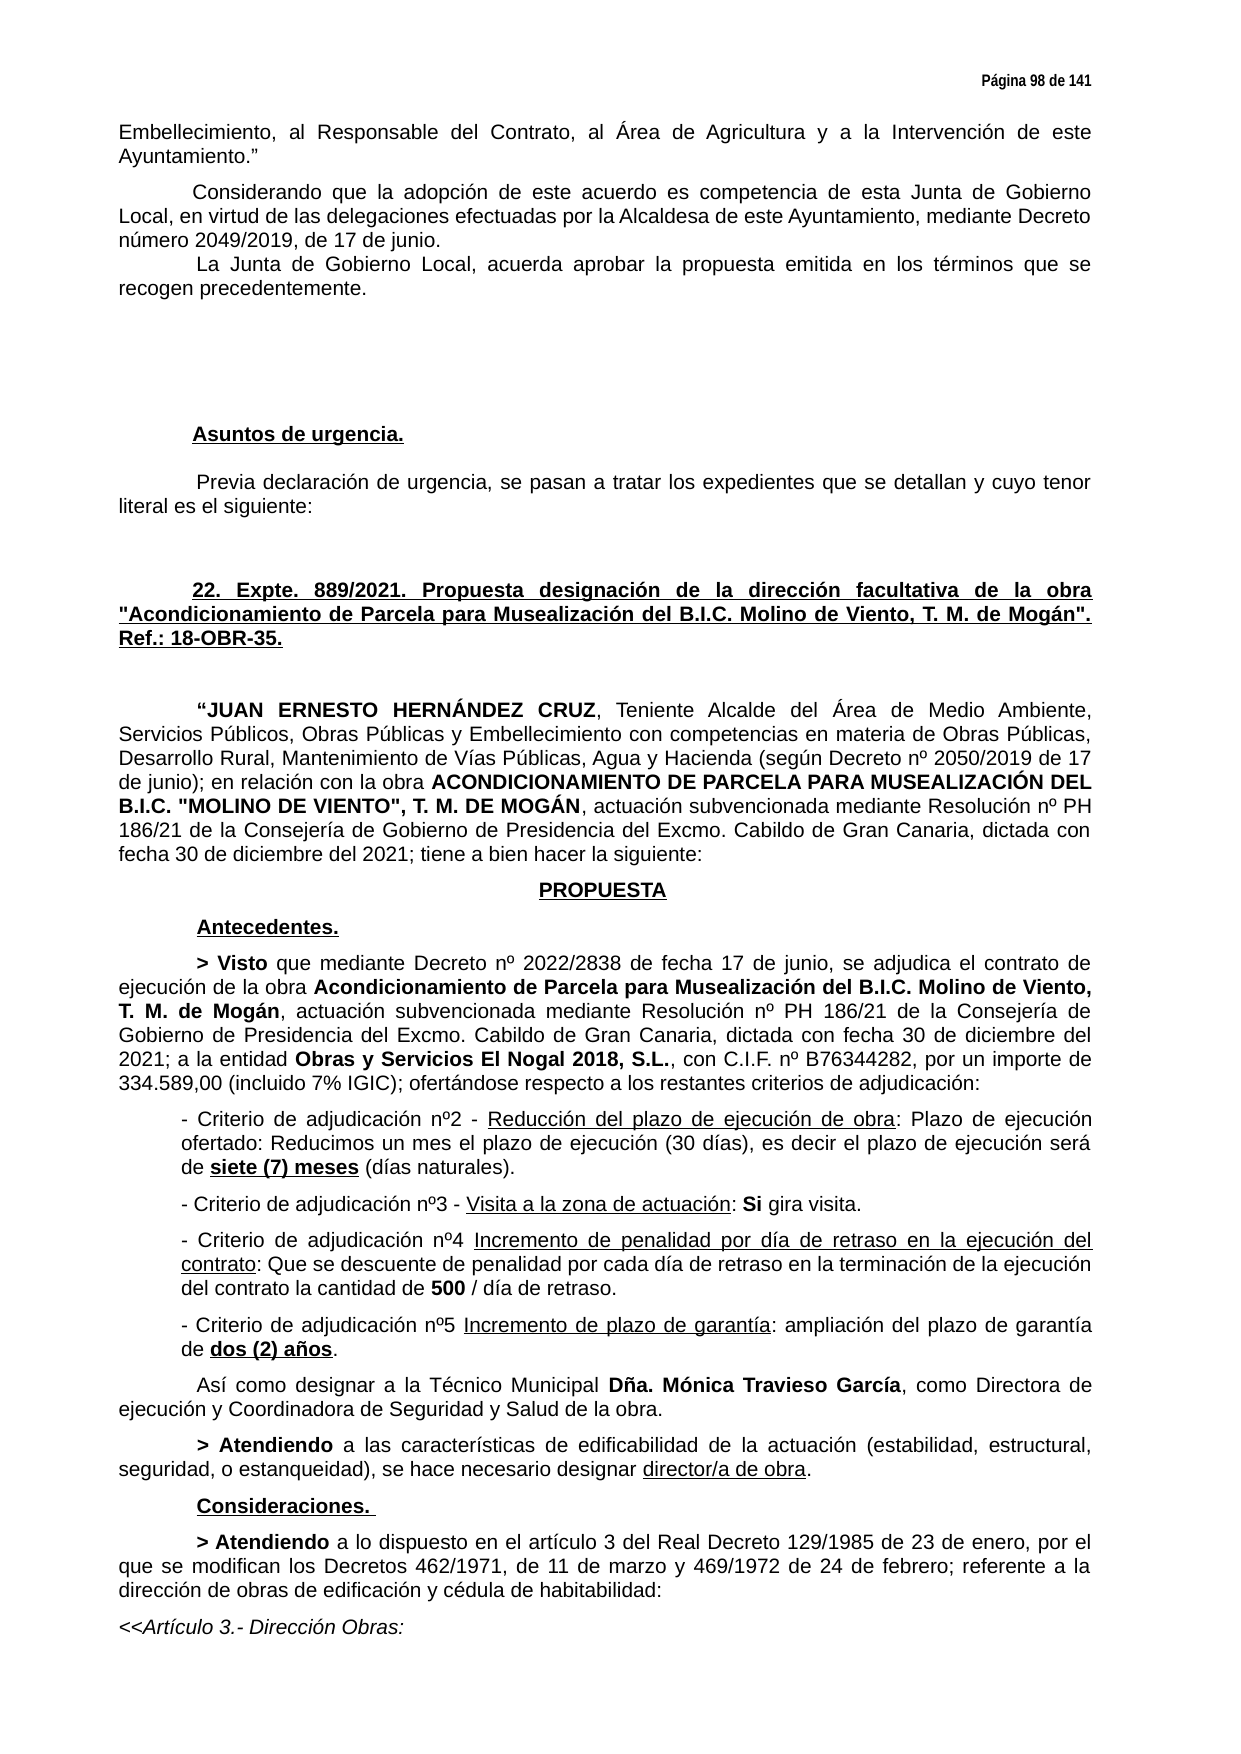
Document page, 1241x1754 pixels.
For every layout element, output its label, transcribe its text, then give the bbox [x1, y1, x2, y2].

text 22. Expte. 889/2021. Propuesta designación de la dirección facultativa de la obra "Acondicionamiento de Parcela para Musealización del B.I.C. Molino de Viento, T. M. de Mogán". [118, 578, 1092, 623]
text > Atendiendo a lo dispuesto en el artículo 3 del Real Decreto 129/1985 de 23 de enero, por el que se modifican los Decretos 462/1971, de 11 de marzo y 469/1972 de 24 de febrero; referente a la dirección de obras de edificación y cédula de habitabilidad: [118, 1530, 1092, 1602]
text Ref.: 18-OBR-35. [118, 624, 1092, 650]
text - Criterio de adjudicación nº4 Incremento de penalidad por día de retraso en la ejecución del contrato: Que se descuente de penalidad por cada día de retraso en la terminación de la ejecución del contrato la cantidad de 500 / día de retraso. [181, 1228, 1092, 1300]
text > Atendiendo a las características de edificabilidad de la actuación (estabilidad, estructural, seguridad, o estanqueidad), se hace necesario designar director/a de obra. [118, 1433, 1092, 1481]
text - Criterio de adjudicación nº2 - Reducción del plazo de ejecución de obra: Plazo de ejecución ofertado: Reducimos un mes el plazo de ejecución (30 días), es decir el plazo de ejecución será de siete (7) meses (días naturales). [181, 1107, 1092, 1179]
text - Criterio de adjudicación nº5 Incremento de plazo de garantía: ampliación del plazo de garantía de dos (2) años. [181, 1312, 1092, 1360]
text Antecedentes. [118, 914, 1092, 938]
text PROPUESTA [118, 878, 1092, 902]
text “JUAN ERNESTO HERNÁNDEZ CRUZ, Teniente Alcalde del Área de Medio Ambiente, Servicios Públicos, Obras Públicas y Embellecimiento con competencias en materia de Obras Públicas, Desarrollo Rural, Mantenimiento de Vías Públicas, Agua y Hacienda (según Decreto nº 2050/2019 de 17 de junio); en relación con la obra ACONDICIONAMIENTO DE PARCELA PARA MUSEALIZACIÓN DEL B.I.C. "MOLINO DE VIENTO", T. M. DE MOGÁN, actuación subvencionada mediante Resolución nº PH 186/21 de la Consejería de Gobierno de Presidencia del Excmo. Cabildo de Gran Canaria, dictada con fecha 30 de diciembre del 2021; tiene a bien hacer la siguiente: [118, 698, 1092, 866]
text Considerando que la adopción de este acuerdo es competencia de esta Junta de Gobierno Local, en virtud de las delegaciones efectuadas por la Alcaldesa de este Ayuntamiento, mediante Decreto número 2049/2019, de 17 de junio. [118, 180, 1092, 252]
text Asuntos de urgencia. [118, 422, 1092, 446]
text Embellecimiento, al Responsable del Contrato, al Área de Agricultura y a la Intervención de este Ayuntamiento.” [118, 120, 1092, 168]
text Así como designar a la Técnico Municipal Dña. Mónica Travieso García, como Directora de ejecución y Coordinadora de Seguridad y Salud de la obra. [118, 1373, 1092, 1421]
text Previa declaración de urgencia, se pasan a tratar los expedientes que se detallan y cuyo tenor literal es el siguiente: [118, 470, 1092, 518]
text > Visto que mediante Decreto nº 2022/2838 de fecha 17 de junio, se adjudica el contrato de ejecución de la obra Acondicionamiento de Parcela para Musealización del B.I.C. Molino de Viento, T. M. de Mogán, actuación subvencionada mediante Resolución nº PH 186/21 de la Consejería de Gobierno de Presidencia del Excmo. Cabildo de Gran Canaria, dictada con fecha 30 de diciembre del 2021; a la entidad Obras y Servicios El Nogal 2018, S.L., con C.I.F. nº B76344282, por un importe de 334.589,00 (incluido 7% IGIC); ofertándose respecto a los restantes criterios de adjudicación: [118, 951, 1092, 1095]
text La Junta de Gobierno Local, acuerda aprobar la propuesta emitida en los términos que se recogen precedentemente. [118, 252, 1092, 300]
text <<Artículo 3.- Dirección Obras: [118, 1614, 1092, 1638]
text Consideraciones. [118, 1494, 1092, 1518]
text - Criterio de adjudicación nº3 - Visita a la zona de actuación: Si gira visita. [181, 1192, 1092, 1216]
